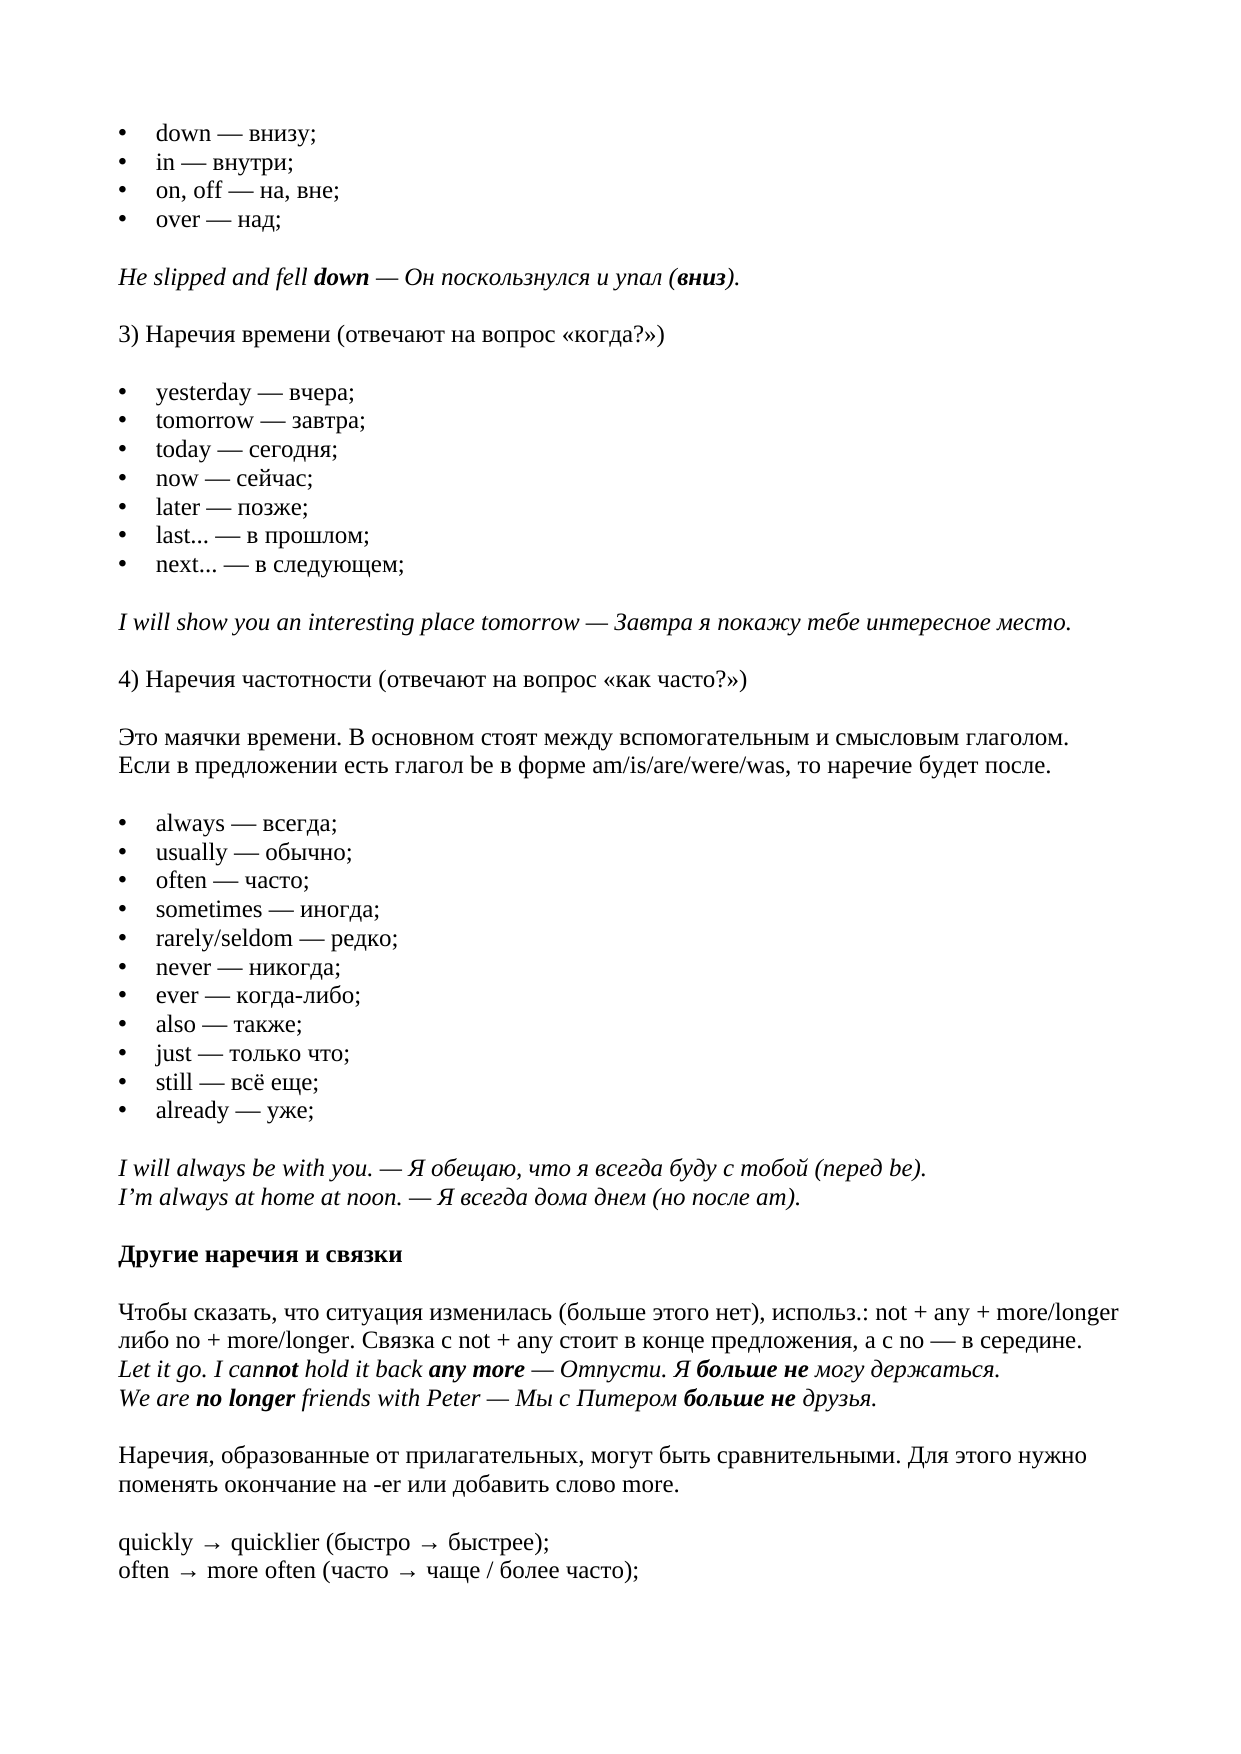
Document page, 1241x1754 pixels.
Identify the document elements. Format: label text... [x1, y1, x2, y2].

text Чтобы сказать, что ситуация изменилась (больше этого нет), использ.: not + any + more/longer либо no + more/longer. Связка с not + any стоит в конце предложения, а c no — в середине. [118, 1297, 1122, 1354]
list also — также; [118, 1009, 1122, 1038]
list tomorrow — завтра; [118, 406, 1122, 434]
list today — сегодня; [118, 434, 1122, 463]
list still — всё еще; [118, 1067, 1122, 1096]
list often — часто; [118, 866, 1122, 894]
text quickly → quicklier (быстро → быстрее); [118, 1527, 1122, 1556]
text He slipped and fell down — Он поскользнулся и упал (вниз). [118, 262, 1122, 291]
text Другие наречия и связки [118, 1239, 1122, 1268]
list later — позже; [118, 492, 1122, 521]
list now — сейчас; [118, 463, 1122, 492]
text Let it go. I cannot hold it back any more — Отпусти. Я больше не могу держаться. [118, 1354, 1122, 1383]
list next... — в следующем; [118, 549, 1122, 578]
list ever — когда-либо; [118, 981, 1122, 1009]
text 3) Наречия времени (отвечают на вопрос «когда?») [118, 319, 1122, 348]
text I will always be with you. — Я обещаю, что я всегда буду с тобой (перед be). [118, 1153, 1122, 1182]
text 4) Наречия частотности (отвечают на вопрос «как часто?») [118, 664, 1122, 693]
text We are no longer friends with Peter — Мы с Питером больше не друзья. [118, 1383, 1122, 1412]
text Наречия, образованные от прилагательных, могут быть сравнительными. Для этого нужно поменять окончание на -er или добавить слово more. [118, 1441, 1122, 1498]
list already — уже; [118, 1096, 1122, 1124]
list down — внизу; [118, 118, 1122, 147]
text often → more often (часто → чаще / более часто); [118, 1556, 1122, 1584]
list usually — обычно; [118, 837, 1122, 866]
list rarely/seldom — редко; [118, 923, 1122, 952]
list sometimes — иногда; [118, 894, 1122, 923]
list just — только что; [118, 1038, 1122, 1067]
list in — внутри; [118, 147, 1122, 176]
list last... — в прошлом; [118, 521, 1122, 549]
list always — всегда; [118, 808, 1122, 837]
list never — никогда; [118, 952, 1122, 981]
text I will show you an interesting place tomorrow — Завтра я покажу тебе интересное место. [118, 607, 1122, 636]
text Это маячки времени. В основном стоят между вспомогательным и смысловым глаголом. Если в предложении есть глагол be в форме am/is/are/were/was, то наречие будет после. [118, 722, 1122, 779]
list on, off — на, вне; [118, 176, 1122, 204]
list over — над; [118, 204, 1122, 233]
list yesterday — вчера; [118, 377, 1122, 406]
text I’m always at home at noon. — Я всегда дома днем (но после am). [118, 1182, 1122, 1211]
